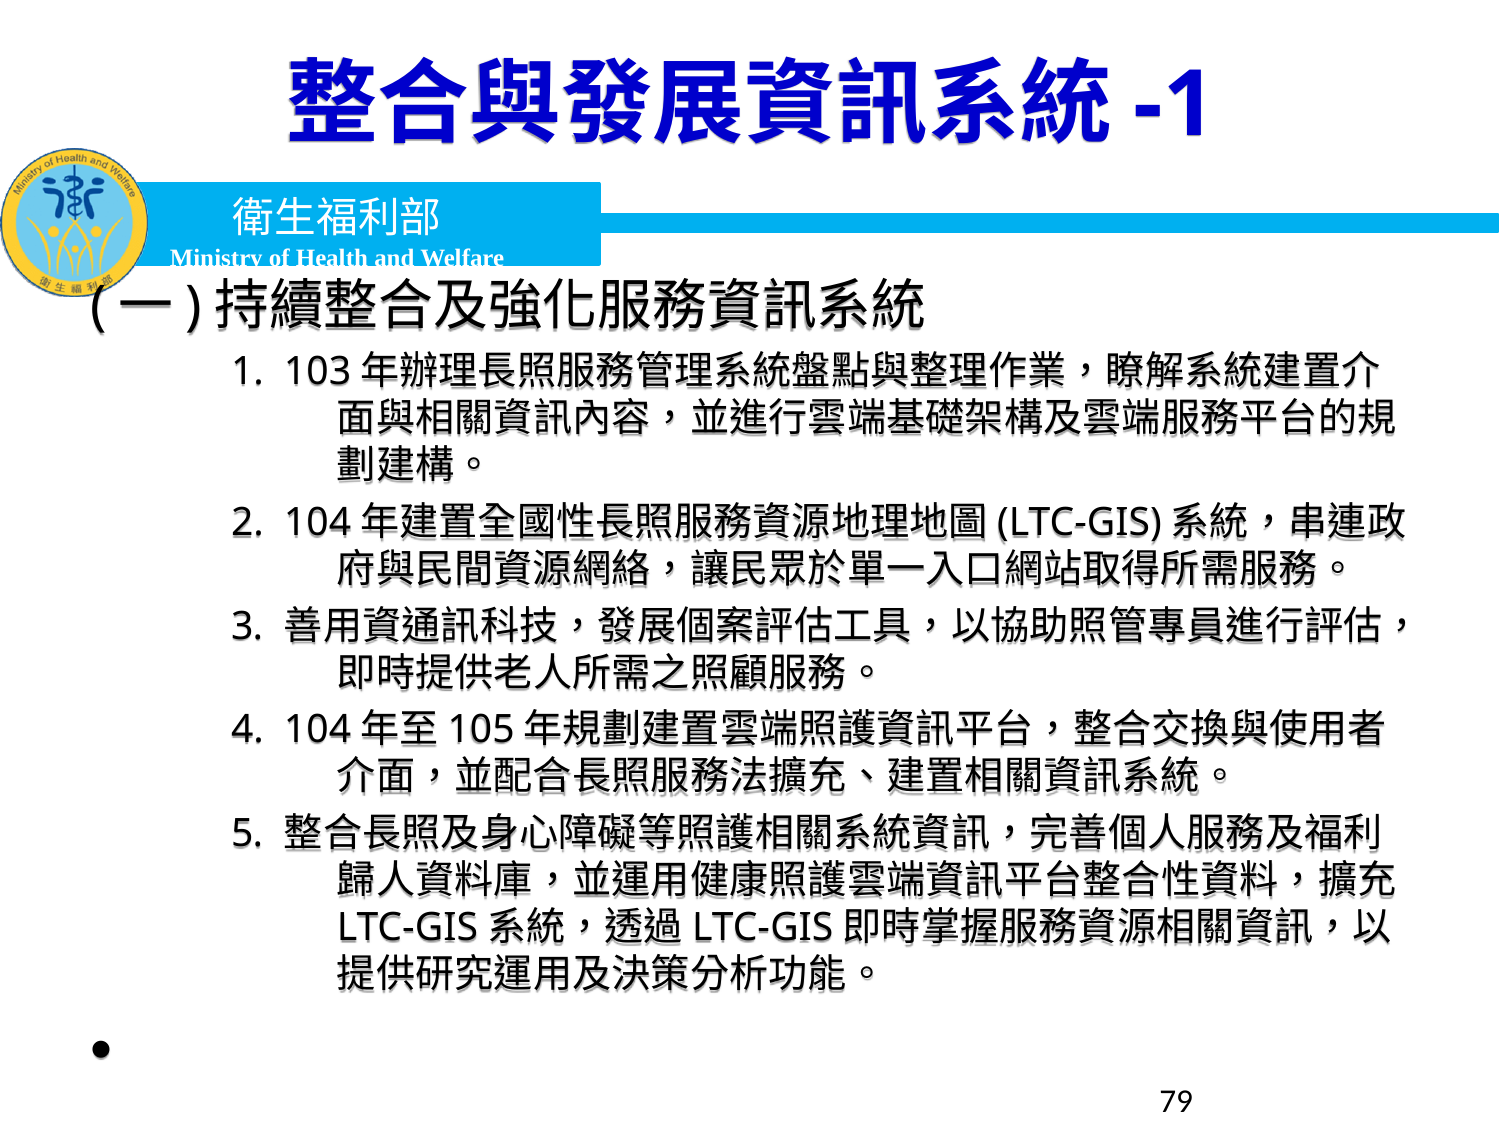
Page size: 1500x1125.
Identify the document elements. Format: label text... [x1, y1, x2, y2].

text_box 79 [1144, 1069, 1495, 1125]
title 整合與發展資訊系統-1 [75, 4, 1426, 193]
list (一)持續整合及強化服務資訊系統 103年辦理長照服務管理系統盤點與整理作業，瞭解系統建置介面與相關資訊內容，並進行雲端基礎架構及雲端服務平台的規劃建構。 104年建置全國性長照服務資源地理地圖(LTC-GIS)系統，串連政府與民間資源網絡，讓民眾於單一入口網站取得所需服務。 善用資通訊科技，發展個案評估工具，以協助照管專員進行評估，即時提供老人所需之照顧服務。 104年至105年規劃建置雲端照護資訊平台，整合交換與使用者介面，並配合長照服務法擴充、建置相關資訊系統。 整合長照及身心障礙等照護相關系統資訊，完善個人服務及福利歸人資料庫，並運用健康照護雲端資訊平台整合性資料，擴充LTC-GIS系統，透過LTC-GIS即時掌握服務資源相關資訊，以提供研究運用及決策分析功能。 [75, 262, 1426, 1005]
